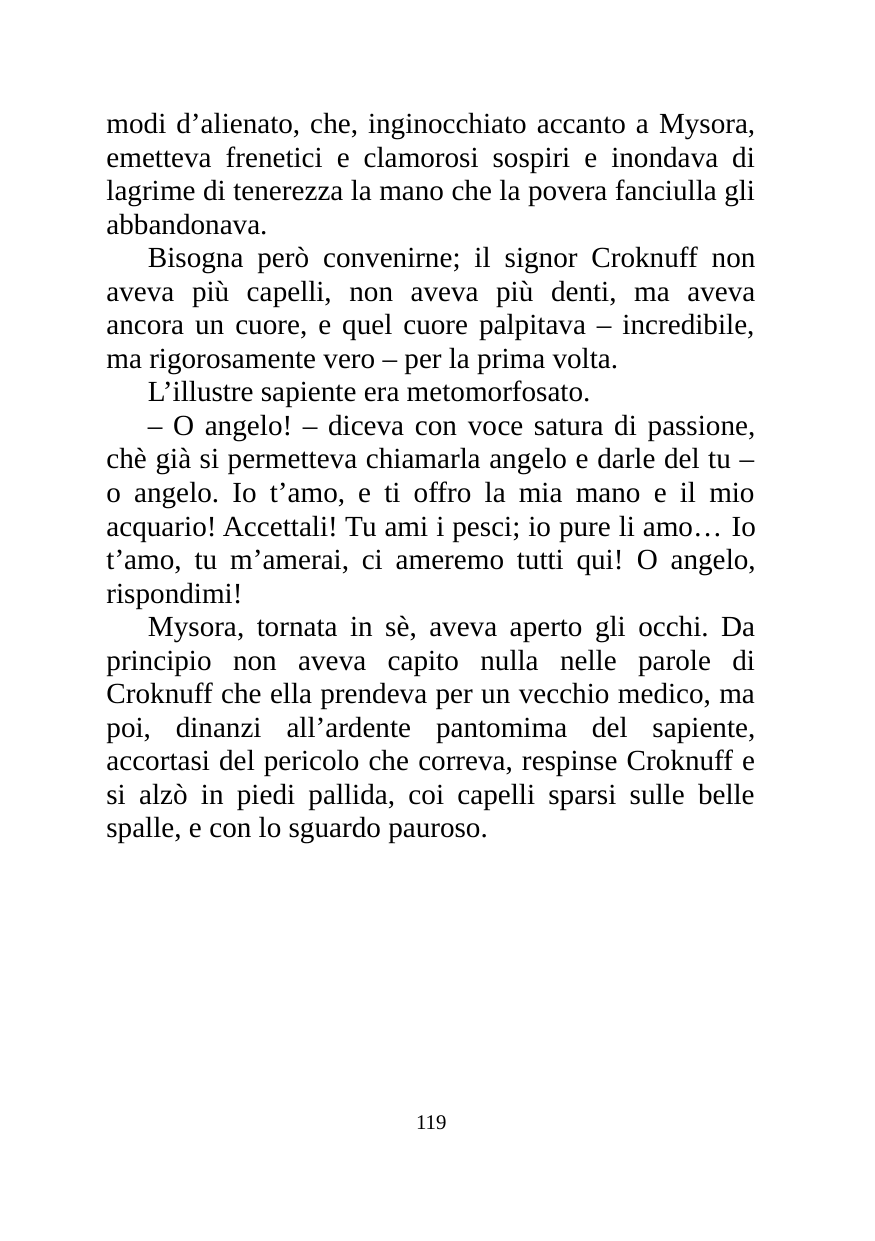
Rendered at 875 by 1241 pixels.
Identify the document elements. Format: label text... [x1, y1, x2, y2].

text modi d’alienato, che, inginocchiato accanto a Mysora, emetteva frenetici e clamorosi sospiri e inondava di lagrime di tenerezza la mano che la povera fanciulla gli abbandonava. [106, 106, 756, 240]
text – O angelo! – diceva con voce satura di passione, chè già si permetteva chiamarla angelo e darle del tu – o angelo. Io t’amo, e ti offro la mia mano e il mio acquario! Accettali! Tu ami i pesci; io pure li amo… Io t’amo, tu m’amerai, ci ameremo tutti qui! O angelo, rispondimi! [106, 408, 756, 609]
text Mysora, tornata in sè, aveva aperto gli occhi. Da principio non aveva capito nulla nelle parole di Croknuff che ella prendeva per un vecchio medico, ma poi, dinanzi all’ardente pantomima del sapiente, accortasi del pericolo che correva, respinse Croknuff e si alzò in piedi pallida, coi capelli sparsi sulle belle spalle, e con lo sguardo pauroso. [106, 609, 756, 844]
text Bisogna però convenirne; il signor Croknuff non aveva più capelli, non aveva più denti, ma aveva ancora un cuore, e quel cuore palpitava – incredibile, ma rigorosamente vero – per la prima volta. [106, 240, 756, 374]
text L’illustre sapiente era metomorfosato. [106, 374, 756, 408]
